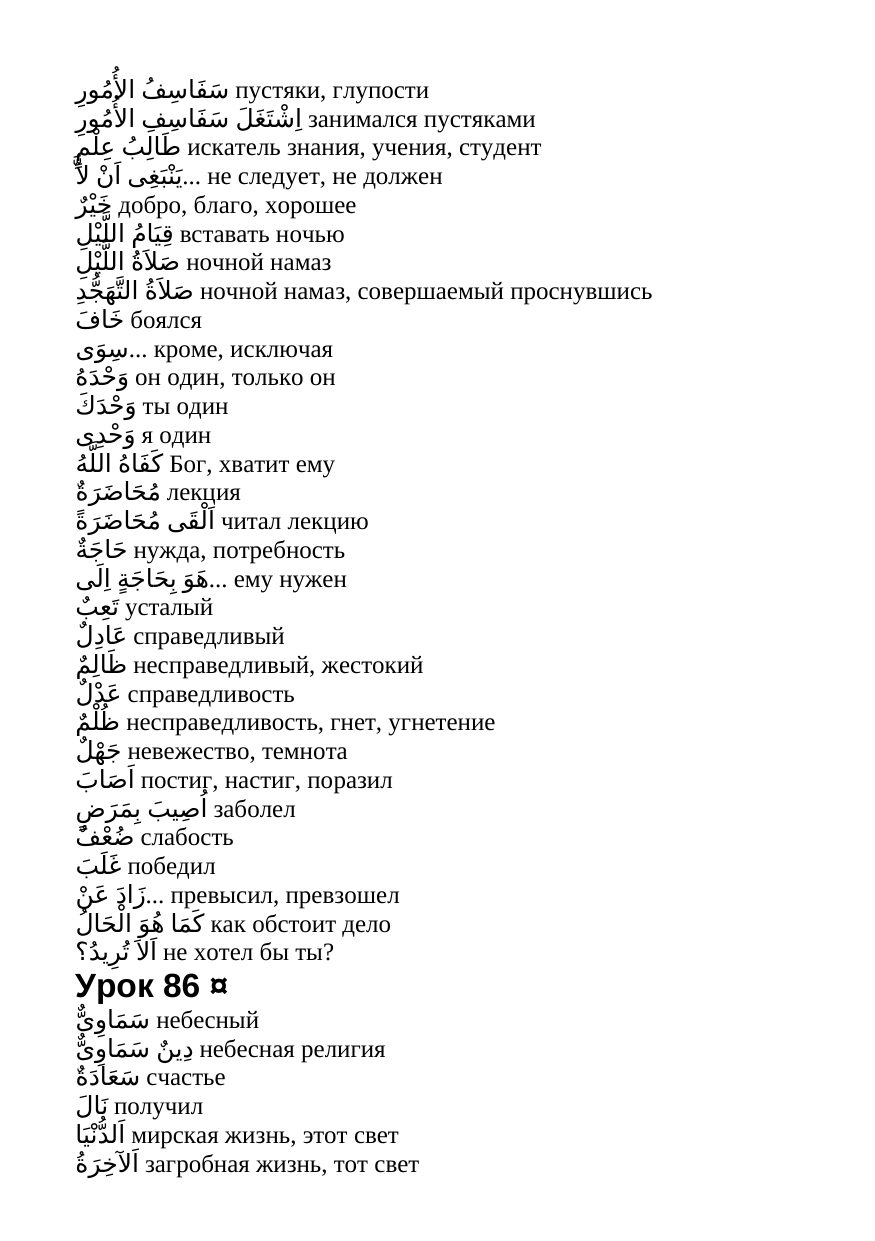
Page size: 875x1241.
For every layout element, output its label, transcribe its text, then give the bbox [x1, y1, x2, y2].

text سِوَى... кроме, исключая‎ [75, 334, 799, 362]
text يَنْبَغِى اَنْ لاَّ... не следуе­т, не должен‎ [75, 161, 799, 190]
text وَحْدَكَ ты один‎ [75, 391, 799, 420]
text وَحْدَهُ он один, только он‎ [75, 362, 799, 391]
text عَدْلٌ справедливость‎ [75, 679, 799, 707]
text غَلَبَ победил‎ [75, 851, 799, 880]
text اَصَابَ постиг, настиг, по­разил‎ [75, 765, 799, 794]
text تَعِبٌ усталый‎ [75, 592, 799, 621]
text اِشْتَغَلَ سَفَاسِفِ الأُمُورِ занимался пустяками‎ [75, 104, 799, 132]
text سَعَادَةٌ счастье‎ [75, 1062, 799, 1091]
text وَحْدِى я один‎ [75, 420, 799, 449]
text دِينٌ سَمَاوِىٌّ небесная религия‎ [75, 1034, 799, 1062]
text حَاجَةٌ нужда, потреб­ность‎ [75, 535, 799, 564]
text مُحَاضَرَةٌ лекция‎ [75, 477, 799, 506]
text نَالَ получил‎ [75, 1091, 799, 1120]
text جَهْلٌ невежество, темно­та‎ [75, 736, 799, 765]
text طَالِبُ عِلْمٍ искатель зна­ния, учения, студент‎ [75, 132, 799, 161]
text ظُلْمٌ несправедливость, гнет, угнетение‎ [75, 707, 799, 736]
text سَفَاسِفُ الأُمُورِ пустя­ки, глупости‎ [75, 75, 799, 104]
text خَافَ боялся‎ [75, 305, 799, 334]
text عَادِلٌ справедливый‎ [75, 621, 799, 650]
text ظَالِمٌ несправедливый, же­стокий‎ [75, 650, 799, 679]
text اَلاَ تُرِيدُ؟ не хотел бы ты?‎ [75, 937, 799, 966]
text اَلآخِرَةُ загробная жизнь, тот свет‎ [75, 1149, 799, 1177]
text هَوَ بِحَاجَةٍ اِلَى... ему нужен‎ [75, 564, 799, 592]
text صَلاَةُ اللَّيْلِ ночной на­маз‎ [75, 247, 799, 276]
text زَادَ عَنْ... превысил, пре­взошел‎ [75, 880, 799, 909]
text صَلاَةُ التَّهَجُّدِ ночной намаз, совершаемый проснувшись‎ [75, 276, 799, 305]
subtitle Урок 86‎ ¤ [75, 966, 799, 1005]
text سَمَاوِىٌّ небесный‎ [75, 1005, 799, 1034]
text ضُعْفٌ слабость‎ [75, 822, 799, 851]
text خَيْرٌ добро, благо, хоро­шее‎ [75, 190, 799, 219]
text اُصِيبَ بِمَرَضٍ заболел‎ [75, 794, 799, 822]
text اَلْقَى مُحَاضَرَةً читал лекцию‎ [75, 506, 799, 535]
text كَمَا هُوَ الْحَالُ как об­стоит дело‎ [75, 909, 799, 937]
text كَفَاهُ اللَّهُ Бог, хватит ему‎ [75, 449, 799, 477]
text قِيَامُ اللَّيْلِ вставать но­чью‎ [75, 219, 799, 247]
text اَلدُّنْيَا мирская жизнь, этот свет‎ [75, 1120, 799, 1149]
